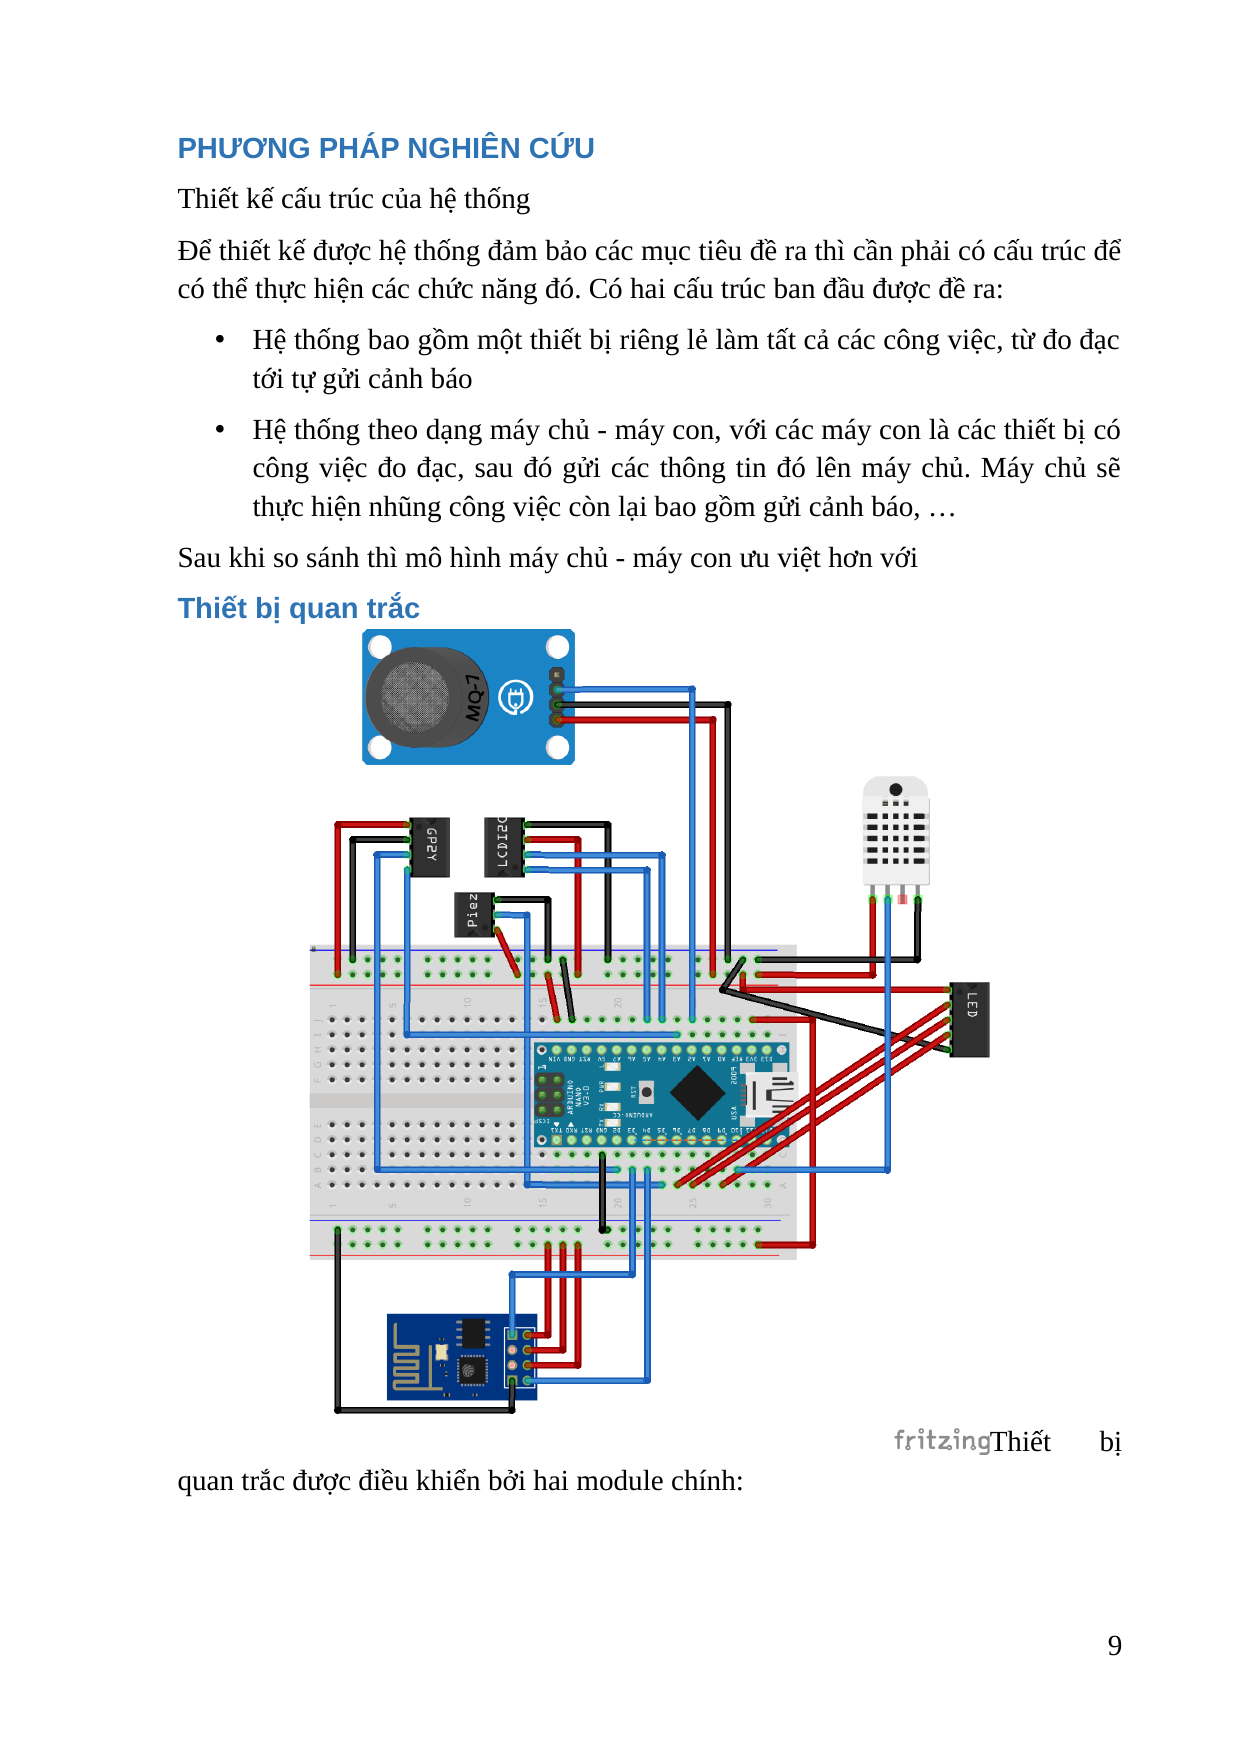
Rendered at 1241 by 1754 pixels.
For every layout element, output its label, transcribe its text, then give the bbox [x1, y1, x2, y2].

list Hệ thống theo dạng máy chủ - máy con, với các máy con là các thiết bị có công việc đo đạc, sau đó gửi các thông tin đó lên máy chủ. Máy chủ sẽ thực hiện nhũng công việc còn lại bao gồm gửi cảnh báo, … [215, 412, 1122, 523]
text Sau khi so sánh thì mô hình máy chủ - máy con ưu việt hơn với [177, 540, 1122, 574]
subtitle PHƯƠNG PHÁP NGHIÊN CỨU [177, 131, 1122, 164]
picture [309, 629, 990, 1455]
subtitle Thiết bị quan trắc [177, 591, 1122, 625]
list Hệ thống bao gồm một thiết bị riêng lẻ làm tất cả các công việc, từ đo đạc tới tự gửi cảnh báo [215, 322, 1122, 394]
text Thiết kế cấu trúc của hệ thống [177, 182, 1122, 215]
text Để thiết kế được hệ thống đảm bảo các mục tiêu đề ra thì cần phải có cấu trúc để có thể thực hiện các chức năng đó. Có hai cấu trúc ban đầu được đề ra: [177, 233, 1122, 305]
text Thiết bị quan trắc được điều khiển bởi hai module chính: [177, 1424, 1122, 1497]
